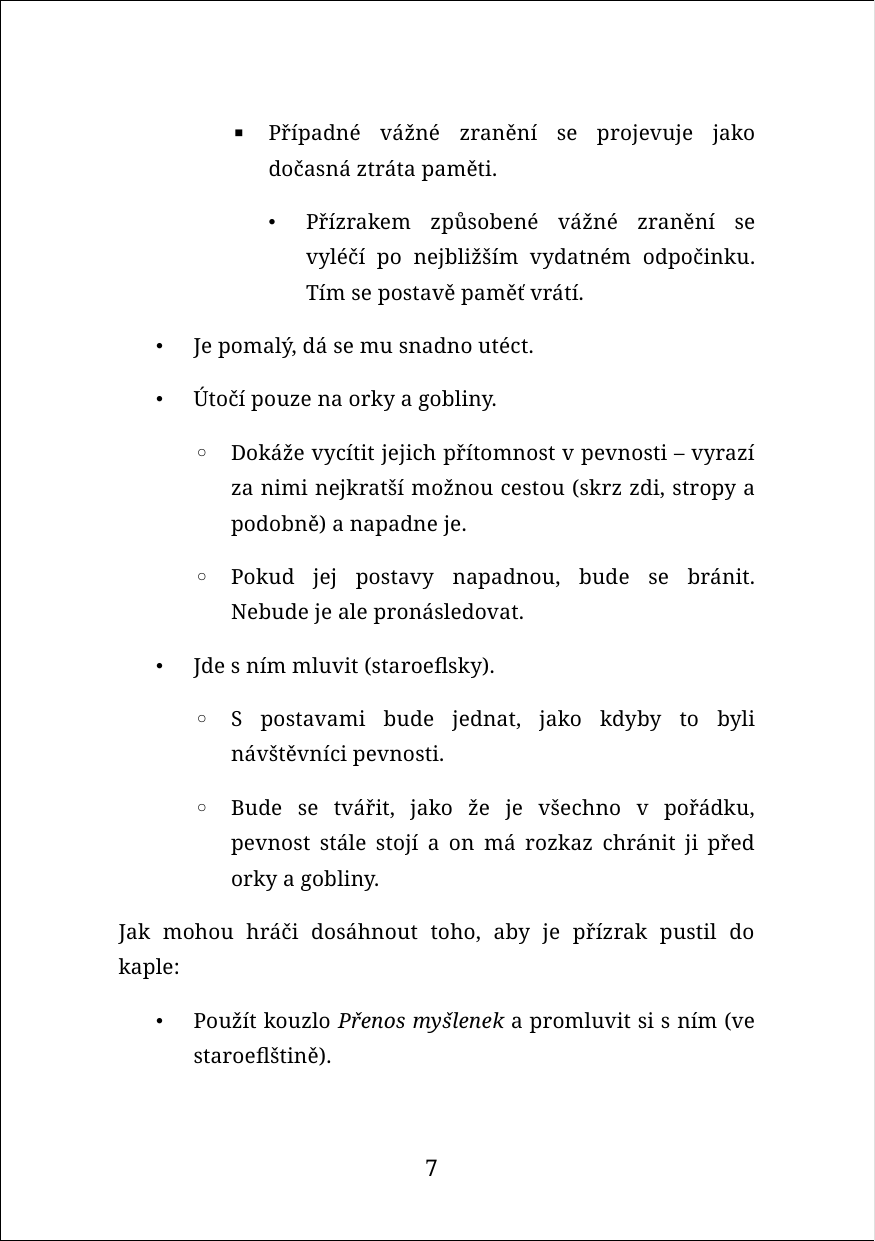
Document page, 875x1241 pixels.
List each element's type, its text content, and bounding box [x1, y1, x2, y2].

list Případné vážné zranění se projevuje jako dočasná ztráta paměti. [231, 118, 756, 182]
list Pokud jej postavy napadnou, bude se bránit. Nebude je ale pronásledovat. [193, 562, 756, 626]
list Použít kouzlo Přenos myšlenek a promluvit si s ním (ve staroeflštině). [156, 1006, 756, 1070]
list Přízrakem způsobené vážné zranění se vyléčí po nejbližším vydatném odpočinku. Tím se postavě paměť vrátí. [268, 207, 756, 306]
list Jde s ním mluvit (staroeflsky). [156, 651, 756, 679]
list Útočí pouze na orky a gobliny. [156, 384, 756, 413]
list S postavami bude jednat, jako kdyby to byli návštěvníci pevnosti. [193, 704, 756, 768]
text Jak mohou hráči dosáhnout toho, aby je přízrak pustil do kaple: [118, 917, 756, 981]
list Dokáže vycítit jejich přítomnost v pevnosti – vyrazí za nimi nejkratší možnou cestou (skrz zdi, stropy a podobně) a napadne je. [193, 438, 756, 537]
list Bude se tvářit, jako že je všechno v pořádku, pevnost stále stojí a on má rozkaz chránit ji před orky a gobliny. [193, 793, 756, 892]
list Je pomalý, dá se mu snadno utéct. [156, 331, 756, 360]
